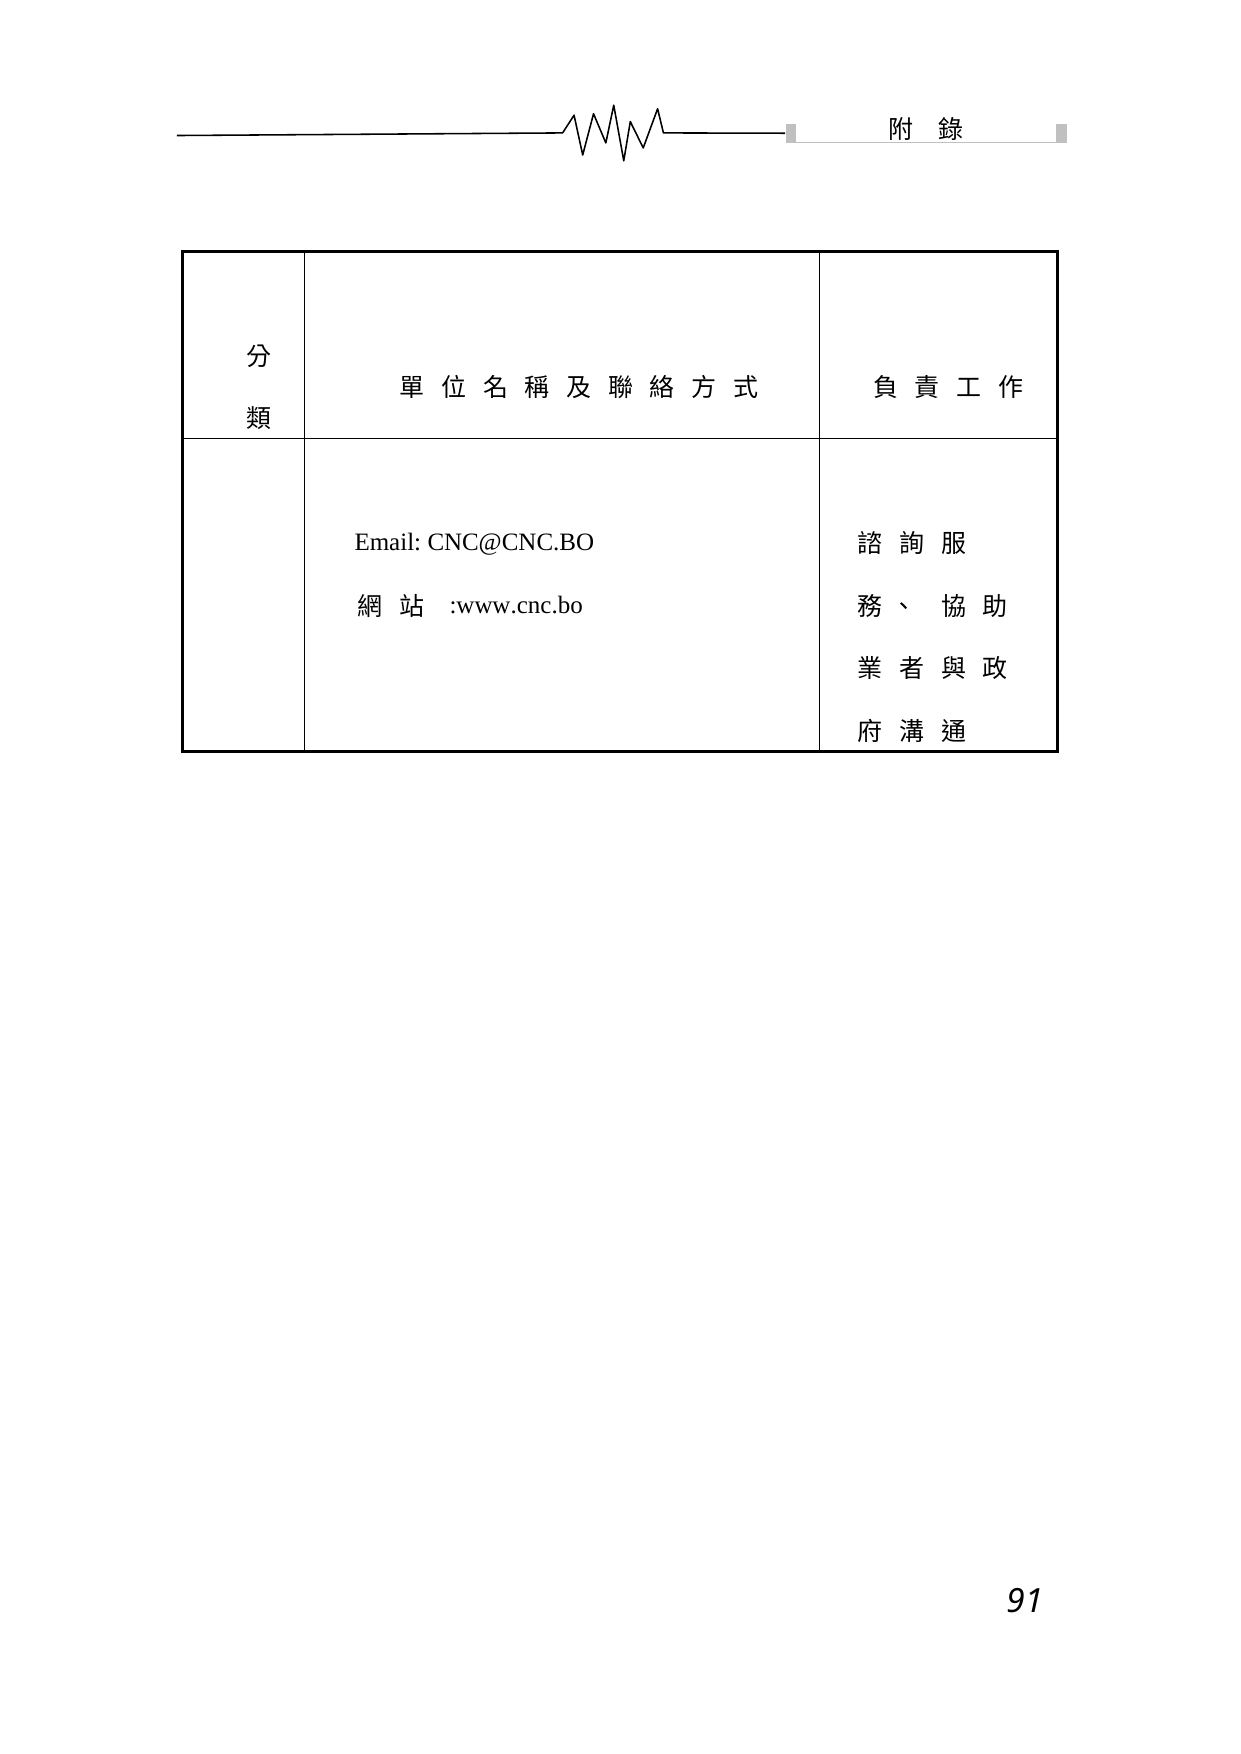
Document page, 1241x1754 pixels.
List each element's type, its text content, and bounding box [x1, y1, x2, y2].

table_header 單位名稱及聯絡方式 [305, 253, 819, 438]
table_header 分類 [184, 253, 304, 438]
table_cell [184, 439, 304, 750]
table_cell Email: CNC@CNC.BO 網站:www.cnc.bo [305, 439, 819, 750]
table_header 負責工作 [820, 253, 1056, 438]
table_cell 諮詢服務、協助業者與政府溝通 [820, 439, 1056, 750]
